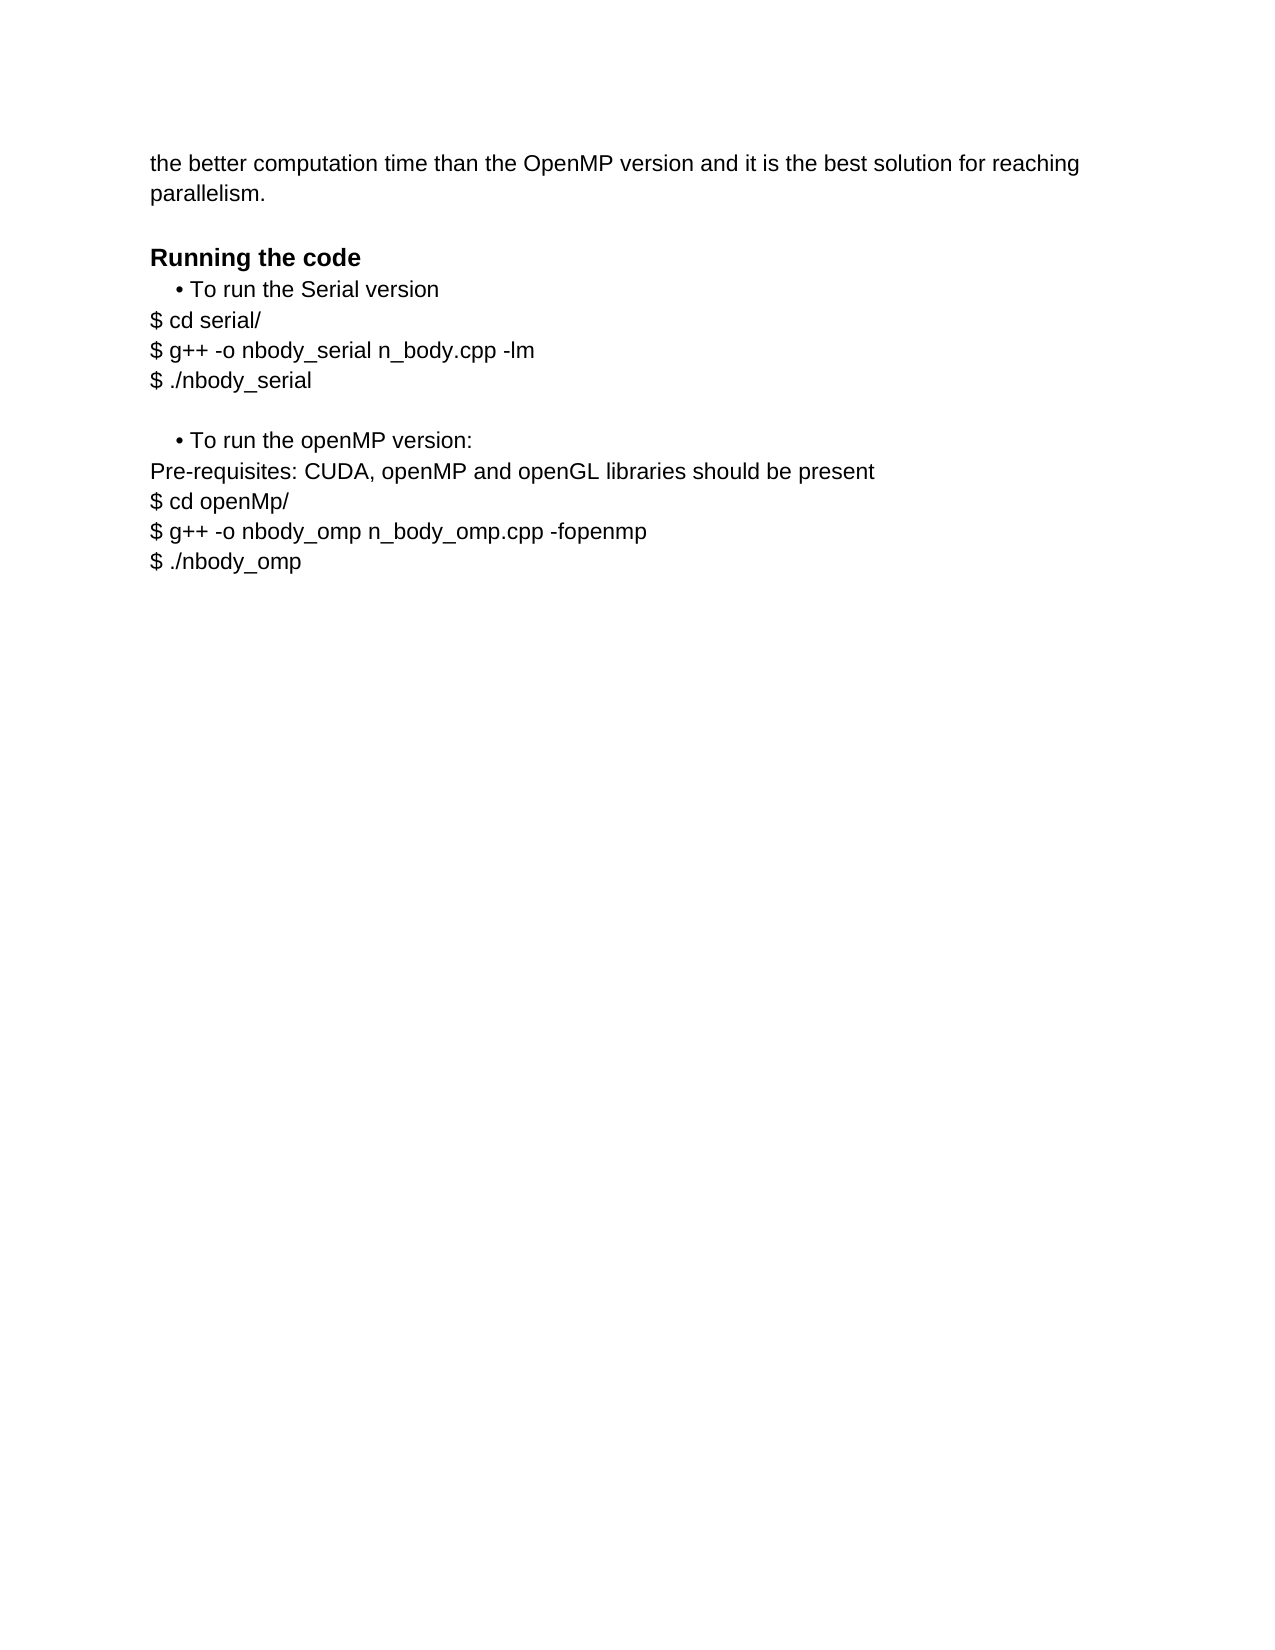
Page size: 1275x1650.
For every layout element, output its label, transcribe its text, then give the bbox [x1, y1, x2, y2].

text $ g++ -o nbody_omp n_body_omp.cpp -fopenmp [150, 518, 1125, 544]
text • To run the openMP version: [150, 427, 1125, 454]
text $ ./nbody_omp [150, 548, 1125, 575]
text $ cd serial/ [150, 307, 1125, 333]
text • To run the Serial version [150, 276, 1125, 303]
text $ ./nbody_serial [150, 367, 1125, 393]
text the better computation time than the OpenMP version and it is the best solution for reaching parallelism. [150, 150, 1125, 207]
text $ cd openMp/ [150, 488, 1125, 514]
text Pre-requisites: CUDA, openMP and openGL libraries should be present [150, 458, 1125, 484]
text Running the code [150, 243, 1125, 272]
text $ g++ -o nbody_serial n_body.cpp -lm [150, 337, 1125, 363]
